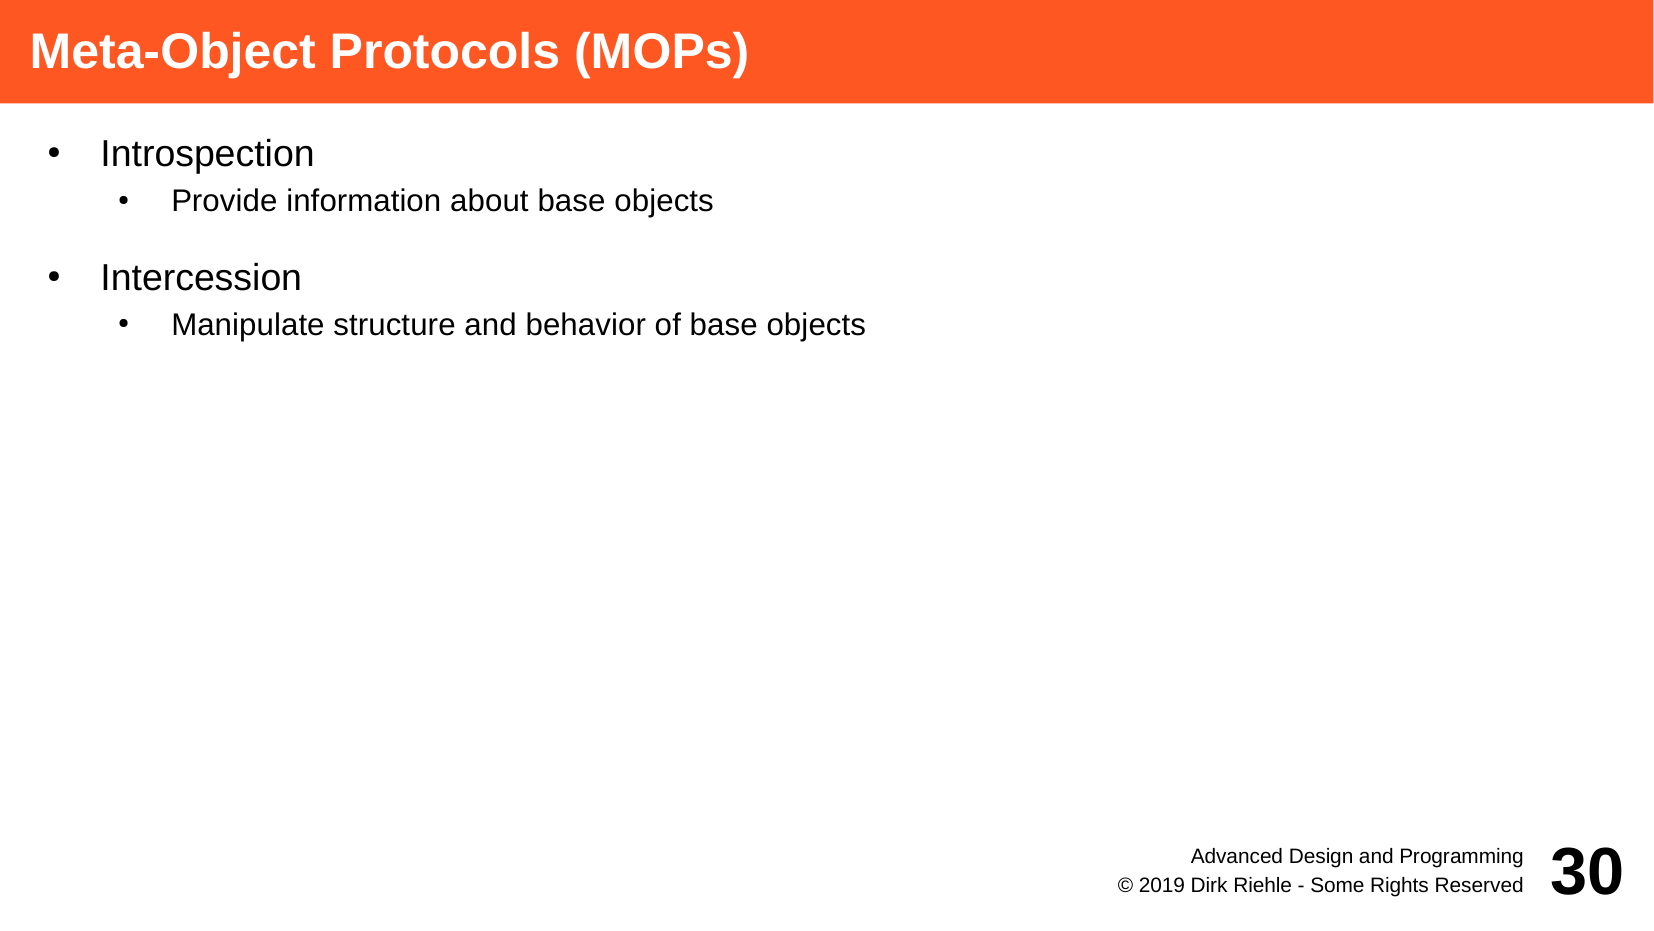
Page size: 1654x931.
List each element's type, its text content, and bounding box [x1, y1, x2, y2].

title Meta-Object Protocols (MOPs) [0, 0, 1654, 104]
list Introspection Provide information about base objects Intercession Manipulate structure and behavior of base objects [29, 132, 1625, 813]
